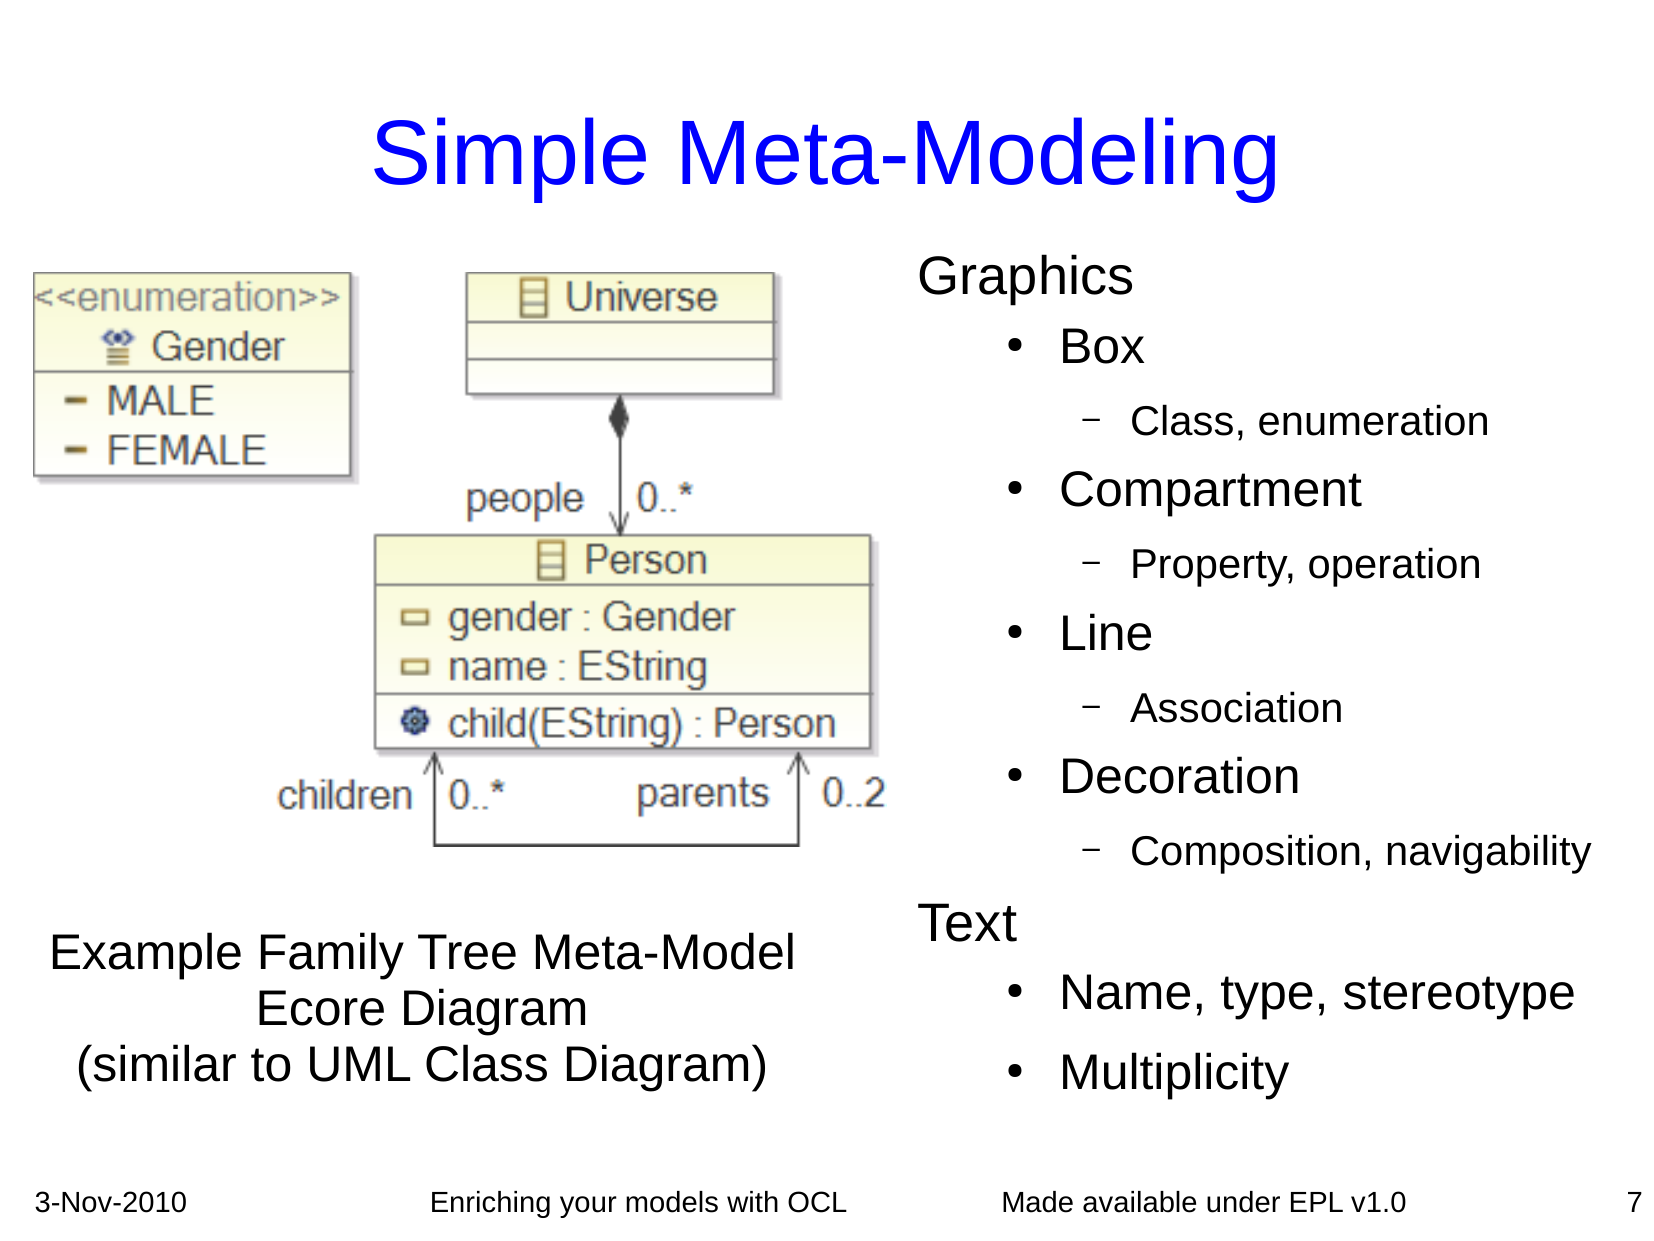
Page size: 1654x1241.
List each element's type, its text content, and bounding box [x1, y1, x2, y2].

title Simple Meta-Modeling [82, 49, 1571, 257]
list Graphics Box Class, enumeration Compartment Property, operation Line Association Decoration Composition, navigability Text Name, type, stereotype Multiplicity [917, 245, 1601, 1191]
picture [33, 272, 887, 847]
text_box Example Family Tree Meta-Model Ecore Diagram (similar to UML Class Diagram) [26, 917, 818, 1100]
